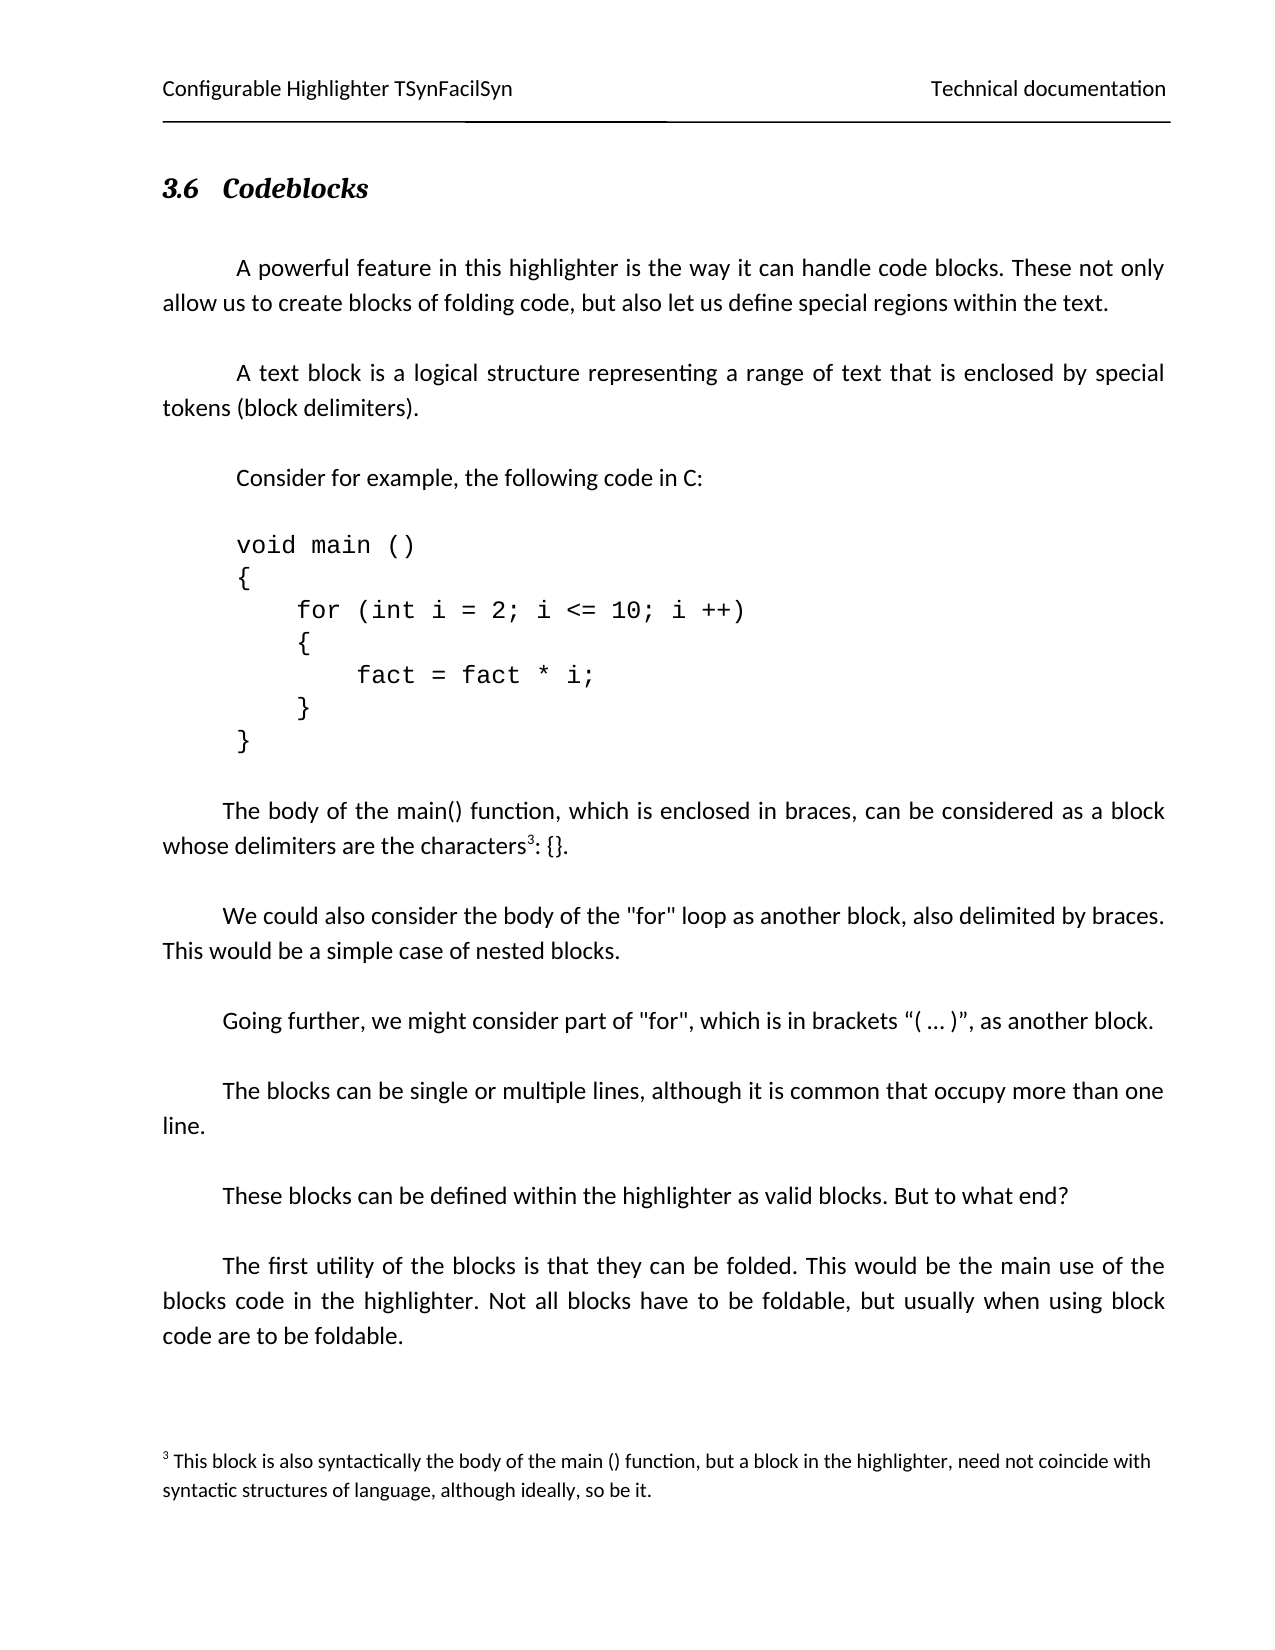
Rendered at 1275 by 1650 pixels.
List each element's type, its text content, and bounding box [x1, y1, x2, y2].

text A text block is a logical structure representing a range of text that is enclosed by special tokens (block delimiters). [162, 357, 1167, 423]
text { [162, 565, 1167, 593]
text A powerful feature in this highlighter is the way it can handle code blocks. These not only allow us to create blocks of folding code, but also let us define special regions within the text. [162, 252, 1167, 318]
text We could also consider the body of the "for" loop as another block, also delimited by braces. This would be a simple case of nested blocks. [162, 900, 1167, 965]
text The blocks can be single or multiple lines, although it is common that occupy more than one line. [162, 1075, 1167, 1140]
text These blocks can be defined within the highlighter as valid blocks. But to what end? [162, 1180, 1167, 1210]
text for (int i = 2; i <= 10; i ++) [162, 597, 1167, 626]
text fact = fact * i; [162, 662, 1167, 691]
text { [162, 630, 1167, 658]
text } [162, 695, 1167, 723]
text void main () [162, 532, 1167, 561]
text The first utility of the blocks is that they can be folded. This would be the main use of the blocks code in the highlighter. Not all blocks have to be foldable, but usually when using block code are to be foldable. [162, 1250, 1167, 1350]
text Going further, we might consider part of "for", which is in brackets “( … )”, as another block. [162, 1005, 1167, 1035]
text } [162, 727, 1167, 756]
text Consider for example, the following code in C: [162, 462, 1167, 493]
text The body of the main() function, which is enclosed in braces, can be considered as a block whose delimiters are the characters: {}. [162, 795, 1167, 860]
subtitle Codeblocks [162, 173, 1167, 206]
text This block is also syntactically the body of the main () function, but a block in the highlighter, need not coincide with syntactic structures of language, although ideally, so be it. [162, 1448, 1167, 1502]
